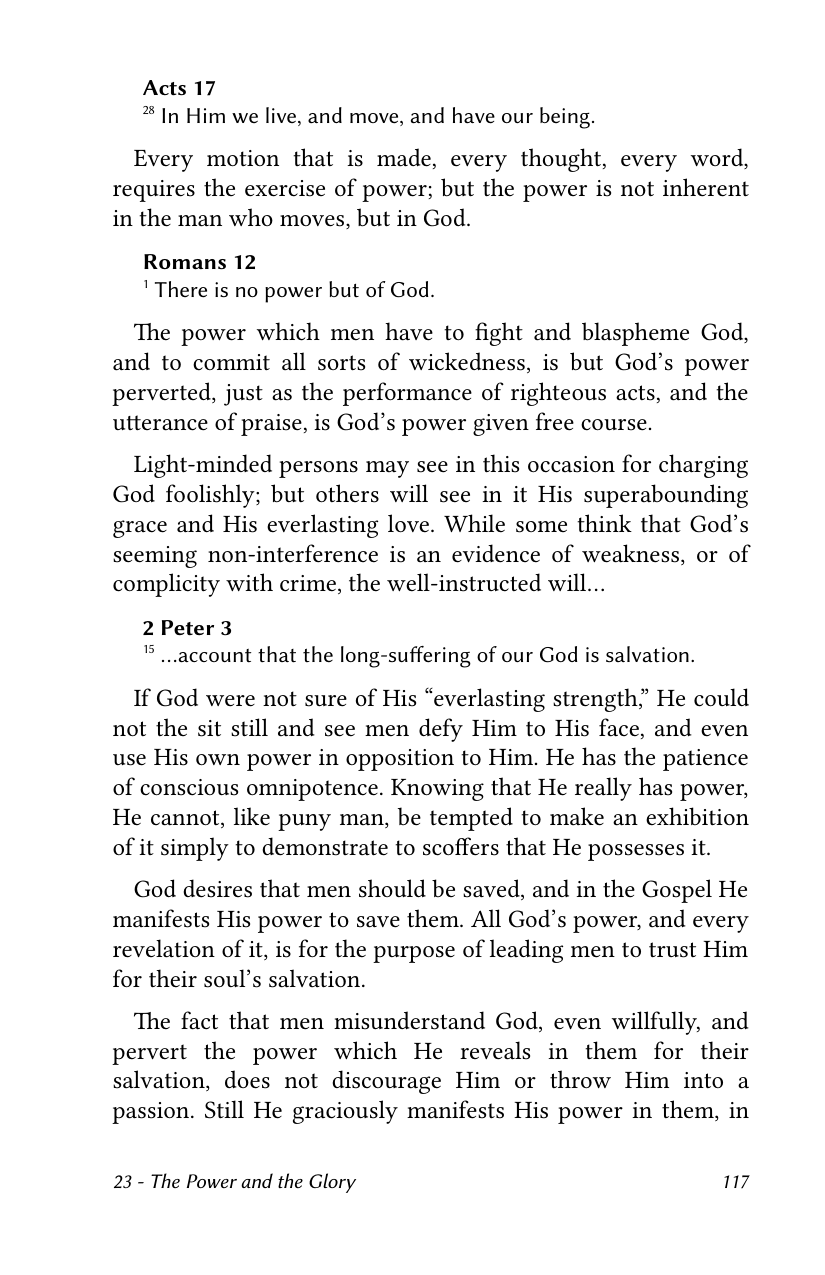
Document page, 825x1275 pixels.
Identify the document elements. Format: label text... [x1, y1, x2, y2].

text 15 ...account that the long-suffering of our God is salvation. [142, 642, 720, 668]
text If God were not sure of His “everlasting strength,” He could not the sit still and see men defy Him to His face, and even use His own power in opposition to Him. He has the patience of conscious omnipotence. Knowing that He really has power, He cannot, like puny man, be tempted to make an exhibition of it simply to demonstrate to scoffers that He possesses it. [112, 684, 750, 862]
text The fact that men misunderstand God, even willfully, and pervert the power which He reveals in them for their salvation, does not discourage Him or throw Him into a passion. Still He graciously manifests His power in them, in [112, 1007, 750, 1125]
text The power which men have to fight and blaspheme God, and to commit all sorts of wickedness, is but God’s power perverted, just as the performance of righteous acts, and the utterance of praise, is God’s power given free course. [112, 318, 750, 436]
text Romans 12 [142, 249, 750, 275]
text Light-minded persons may see in this occasion for charging God foolishly; but others will see in it His superabounding grace and His everlasting love. While some think that God’s seeming non-interference is an evidence of weakness, or of complicity with crime, the well-instructed will… [112, 450, 750, 598]
text 28 In Him we live, and move, and have our being. [142, 103, 720, 129]
text Every motion that is made, every thought, every word, requires the exercise of power; but the power is not inherent in the man who moves, but in God. [112, 144, 750, 233]
text 1 There is no power but of God. [142, 277, 720, 303]
text 2 Peter 3 [142, 614, 750, 641]
text Acts 17 [142, 75, 750, 101]
text God desires that men should be saved, and in the Gospel He manifests His power to save them. All God’s power, and every revelation of it, is for the purpose of leading men to trust Him for their soul’s salvation. [112, 875, 750, 993]
